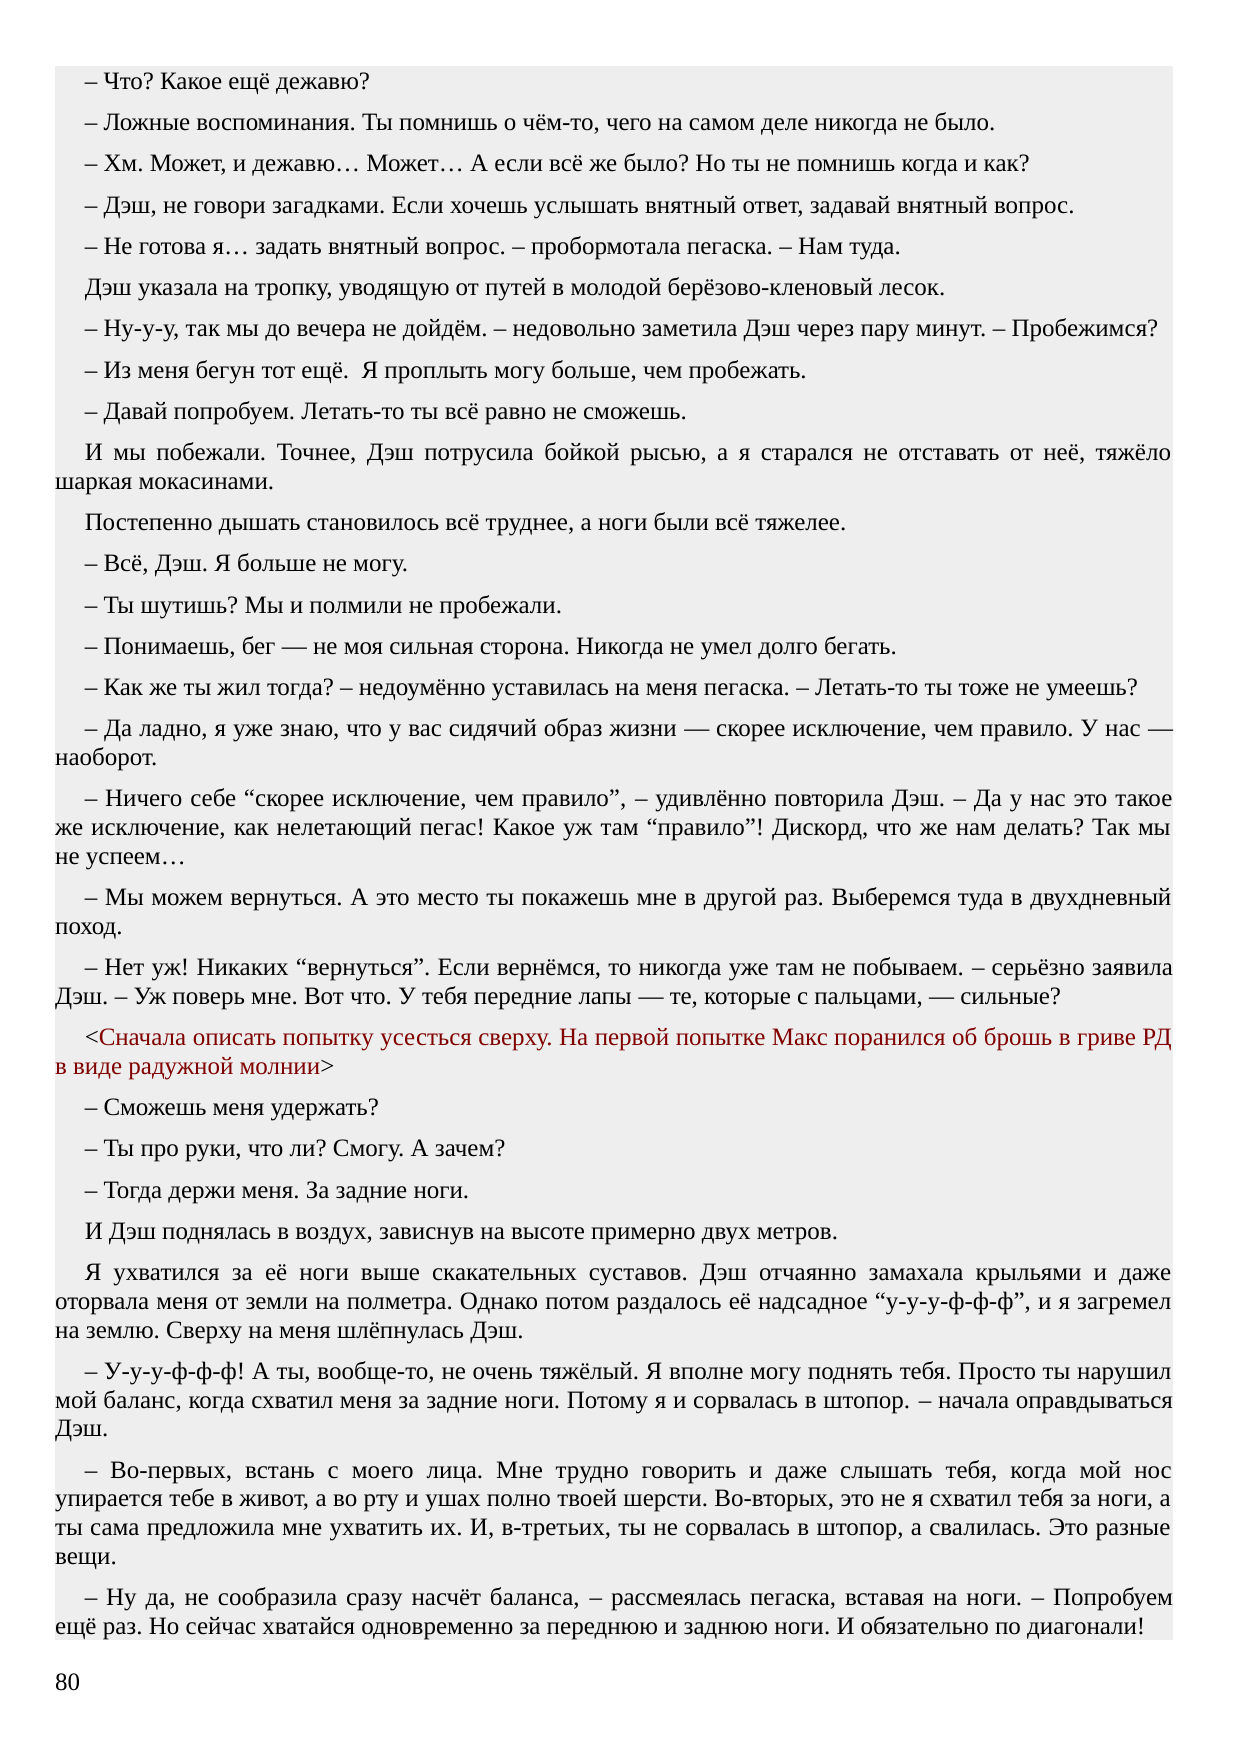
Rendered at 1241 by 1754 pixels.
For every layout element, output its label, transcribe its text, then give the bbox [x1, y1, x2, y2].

text – Что? Какое ещё дежавю? [55, 66, 1173, 95]
text Постепенно дышать становилось всё труднее, а ноги были всё тяжелее. [55, 507, 1173, 536]
text – Во-первых, встань с моего лица. Мне трудно говорить и даже слышать тебя, когда мой нос упирается тебе в живот, а во рту и ушах полно твоей шерсти. Во-вторых, это не я схватил тебя за ноги, а ты сама предложила мне ухватить их. И, в-третьих, ты не сорвалась в штопор, а свалилась. Это разные вещи. [55, 1455, 1173, 1570]
text – Хм. Может, и дежавю… Может… А если всё же было? Но ты не помнишь когда и как? [55, 148, 1173, 177]
text – Нет уж! Никаких “вернуться”. Если вернёмся, то никогда уже там не побываем. – серьёзно заявила Дэш. – Уж поверь мне. Вот что. У тебя передние лапы — те, которые с пальцами, — сильные? [55, 952, 1173, 1010]
text – Ну-у-у, так мы до вечера не дойдём. – недовольно заметила Дэш через пару минут. – Пробежимся? [55, 313, 1173, 342]
text – Ложные воспоминания. Ты помнишь о чём-то, чего на самом деле никогда не было. [55, 107, 1173, 136]
text <Cначала описать попытку усесться сверху. На первой попытке Макс поранился об брошь в гриве РД в виде радужной молнии> [55, 1022, 1173, 1080]
text – Ты шутишь? Мы и полмили не пробежали. [55, 590, 1173, 618]
text – Ничего себе “скорее исключение, чем правило”, – удивлённо повторила Дэш. – Да у нас это такое же исключение, как нелетающий пегас! Какое уж там “правило”! Дискорд, что же нам делать? Так мы не успеем… [55, 783, 1173, 870]
text И мы побежали. Точнее, Дэш потрусила бойкой рысью, а я старался не отставать от неё, тяжёло шаркая мокасинами. [55, 437, 1173, 495]
text – Не готова я… задать внятный вопрос. – пробормотала пегаска. – Нам туда. [55, 231, 1173, 260]
text И Дэш поднялась в воздух, зависнув на высоте примерно двух метров. [55, 1216, 1173, 1245]
text – Как же ты жил тогда? – недоумённо уставилась на меня пегаска. – Летать-то ты тоже не умеешь? [55, 672, 1173, 701]
text – Ты про руки, что ли? Смогу. А зачем? [55, 1133, 1173, 1162]
text – Дэш, не говори загадками. Если хочешь услышать внятный ответ, задавай внятный вопрос. [55, 190, 1173, 218]
text – Всё, Дэш. Я больше не могу. [55, 548, 1173, 577]
text – Сможешь меня удержать? [55, 1092, 1173, 1121]
text – Мы можем вернуться. А это место ты покажешь мне в другой раз. Выберемся туда в двухдневный поход. [55, 882, 1173, 940]
text – Да ладно, я уже знаю, что у вас сидячий образ жизни — скорее исключение, чем правило. У нас — наоборот. [55, 713, 1173, 771]
text – У-у-у-ф-ф-ф! А ты, вообще-то, не очень тяжёлый. Я вполне могу поднять тебя. Просто ты нарушил мой баланс, когда схватил меня за задние ноги. Потому я и сорвалась в штопор. – начала оправдываться Дэш. [55, 1356, 1173, 1442]
text Дэш указала на тропку, уводящую от путей в молодой берёзово-кленовый лесок. [55, 272, 1173, 301]
text – Тогда держи меня. За задние ноги. [55, 1175, 1173, 1203]
text – Из меня бегун тот ещё. Я проплыть могу больше, чем пробежать. [55, 355, 1173, 383]
text Я ухватился за её ноги выше скакательных суставов. Дэш отчаянно замахала крыльями и даже оторвала меня от земли на полметра. Однако потом раздалось её надсадное “у-у-у-ф-ф-ф”, и я загремел на землю. Сверху на меня шлёпнулась Дэш. [55, 1257, 1173, 1343]
text – Ну да, не сообразила сразу насчёт баланса, – рассмеялась пегаска, вставая на ноги. – Попробуем ещё раз. Но сейчас хватайся одновременно за переднюю и заднюю ноги. И обязательно по диагонали! [55, 1582, 1173, 1640]
text – Понимаешь, бег — не моя сильная сторона. Никогда не умел долго бегать. [55, 631, 1173, 660]
text – Давай попробуем. Летать-то ты всё равно не сможешь. [55, 396, 1173, 425]
